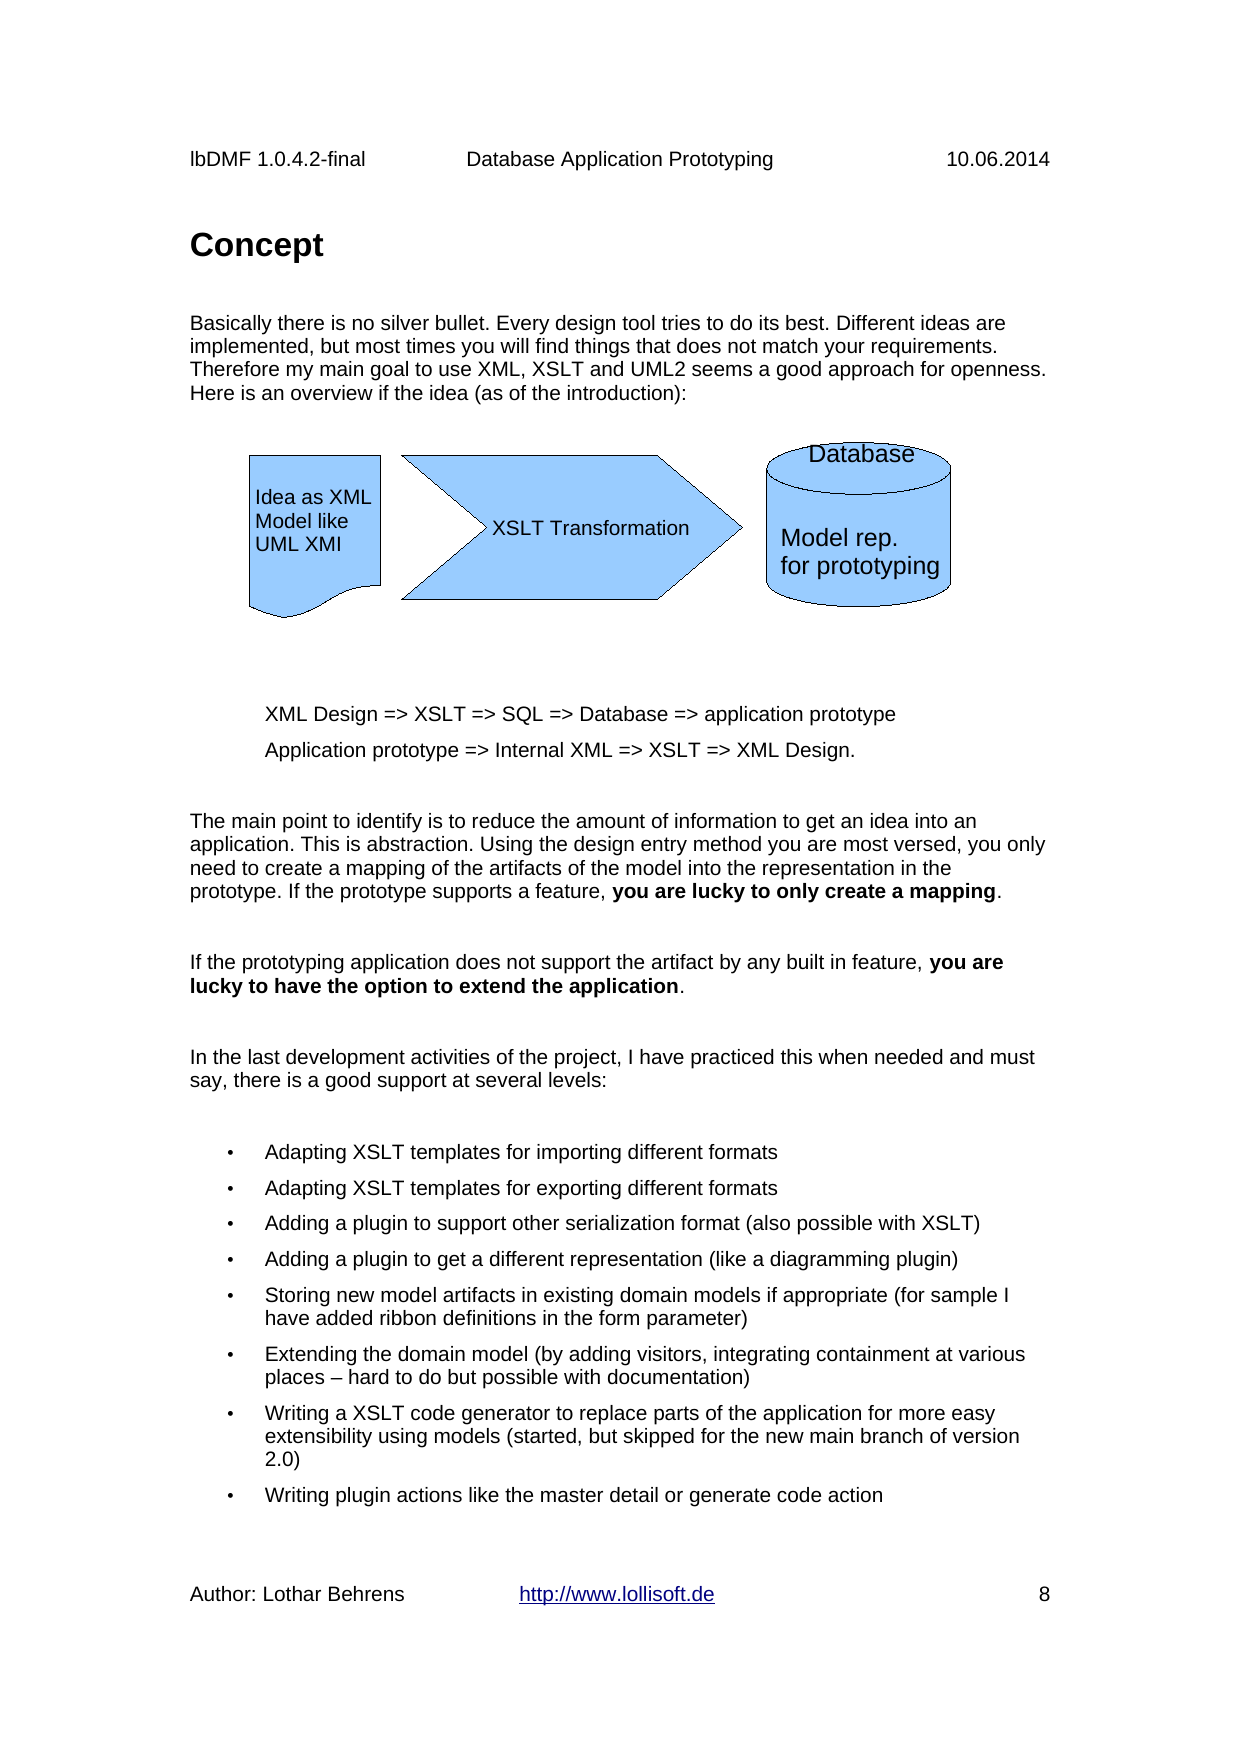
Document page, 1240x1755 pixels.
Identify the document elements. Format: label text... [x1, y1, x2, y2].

text Application prototype => Internal XML => XSLT => XML Design. [189, 738, 1050, 762]
list Storing new model artifacts in existing domain models if appropriate (for sample I have added ribbon definitions in the form parameter) [227, 1283, 1050, 1330]
list Adapting XSLT templates for importing different formats [227, 1140, 1050, 1163]
subtitle Concept [189, 226, 1050, 263]
list Writing a XSLT code generator to replace parts of the application for more easy extensibility using models (started, but skipped for the new main branch of version 2.0) [227, 1401, 1050, 1471]
list Writing plugin actions like the master detail or generate code action [227, 1483, 1050, 1507]
text If the prototyping application does not support the artifact by any built in feature, you are lucky to have the option to extend the application. [189, 951, 1050, 997]
list Extending the domain model (by adding visitors, integrating containment at various places – hard to do but possible with documentation) [227, 1342, 1050, 1389]
list Adding a plugin to get a different representation (like a diagramming plugin) [227, 1247, 1050, 1271]
list Adapting XSLT templates for exporting different formats [227, 1176, 1050, 1199]
text XML Design => XSLT => SQL => Database => application prototype [189, 703, 1050, 726]
text The main point to identify is to reduce the amount of information to get an idea into an application. This is abstraction. Using the design entry method you are most versed, you only need to create a mapping of the artifacts of the model into the representation in the prototype. If the prototype supports a feature, you are lucky to only create a mapping. [189, 810, 1050, 903]
text In the last development activities of the project, I have practiced this when needed and must say, there is a good support at several levels: [189, 1046, 1050, 1092]
text Basically there is no silver bullet. Every design tool tries to do its best. Different ideas are implemented, but most times you will find things that does not match your requirements. Therefore my main goal to use XML, XSLT and UML2 seems a good approach for openness. Here is an overview if the idea (as of the introduction): [189, 311, 1050, 404]
list Adding a plugin to support other serialization format (also possible with XSLT) [227, 1212, 1050, 1235]
